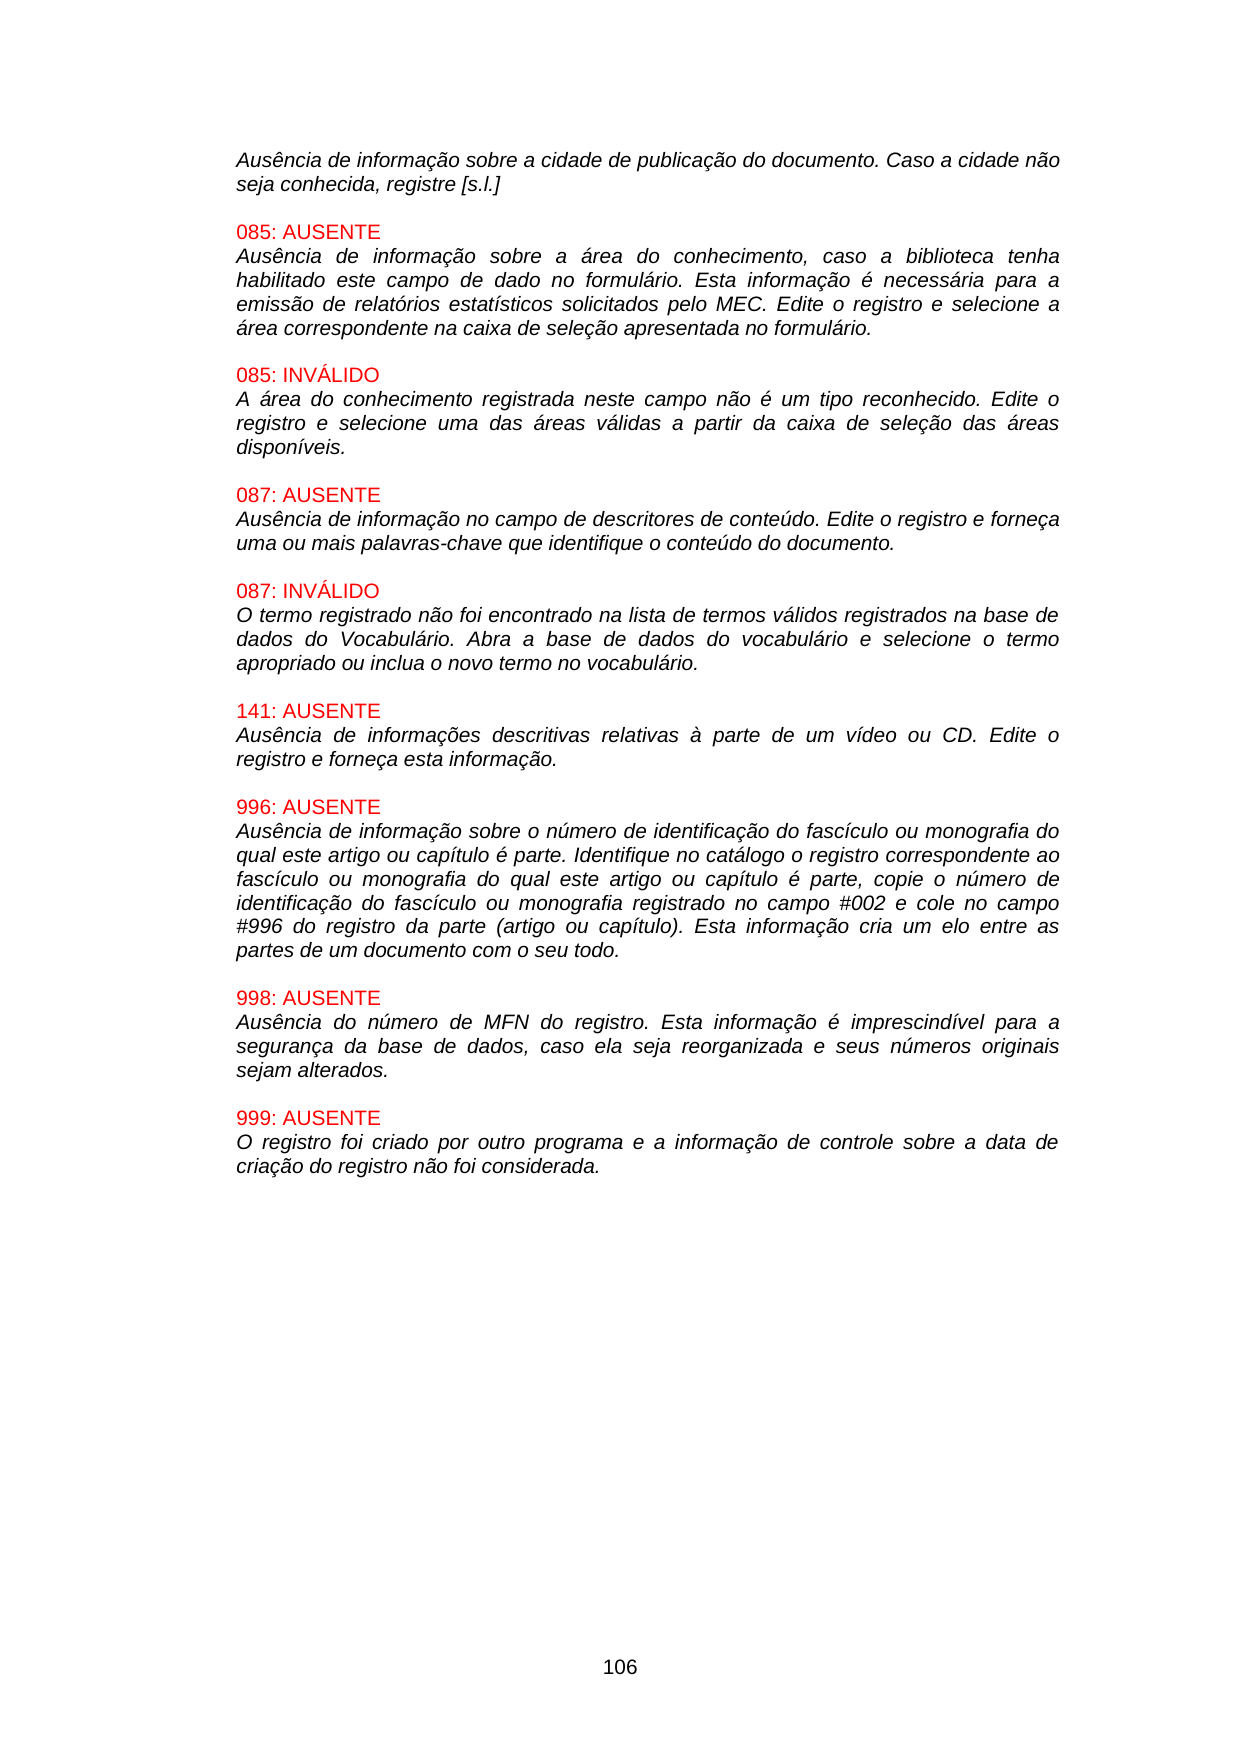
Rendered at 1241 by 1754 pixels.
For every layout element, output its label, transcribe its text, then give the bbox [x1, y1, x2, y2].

text 999: AUSENTE [236, 1106, 1063, 1130]
text 996: AUSENTE [236, 794, 1063, 818]
text Ausência de informação no campo de descritores de conteúdo. Edite o registro e forneça uma ou mais palavras-chave que identifique o conteúdo do documento. [236, 507, 1063, 555]
text 085: AUSENTE [236, 219, 1063, 243]
text A área do conhecimento registrada neste campo não é um tipo reconhecido. Edite o registro e selecione uma das áreas válidas a partir da caixa de seleção das áreas disponíveis. [236, 387, 1063, 459]
text 998: AUSENTE [236, 986, 1063, 1010]
text 085: INVÁLIDO [236, 363, 1063, 387]
text Ausência do número de MFN do registro. Esta informação é imprescindível para a segurança da base de dados, caso ela seja reorganizada e seus números originais sejam alterados. [236, 1010, 1063, 1082]
text Ausência de informação sobre a área do conhecimento, caso a biblioteca tenha habilitado este campo de dado no formulário. Esta informação é necessária para a emissão de relatórios estatísticos solicitados pelo MEC. Edite o registro e selecione a área correspondente na caixa de seleção apresentada no formulário. [236, 243, 1063, 339]
text 087: AUSENTE [236, 483, 1063, 507]
text Ausência de informações descritivas relativas à parte de um vídeo ou CD. Edite o registro e forneça esta informação. [236, 723, 1063, 771]
text O registro foi criado por outro programa e a informação de controle sobre a data de criação do registro não foi considerada. [236, 1130, 1063, 1178]
text 141: AUSENTE [236, 699, 1063, 723]
text 087: INVÁLIDO [236, 579, 1063, 603]
text Ausência de informação sobre o número de identificação do fascículo ou monografia do qual este artigo ou capítulo é parte. Identifique no catálogo o registro correspondente ao fascículo ou monografia do qual este artigo ou capítulo é parte, copie o número de identificação do fascículo ou monografia registrado no campo #002 e cole no campo #996 do registro da parte (artigo ou capítulo). Esta informação cria um elo entre as partes de um documento com o seu todo. [236, 818, 1063, 962]
text Ausência de informação sobre a cidade de publicação do documento. Caso a cidade não seja conhecida, registre [s.l.] [236, 148, 1063, 196]
text O termo registrado não foi encontrado na lista de termos válidos registrados na base de dados do Vocabulário. Abra a base de dados do vocabulário e selecione o termo apropriado ou inclua o novo termo no vocabulário. [236, 603, 1063, 675]
